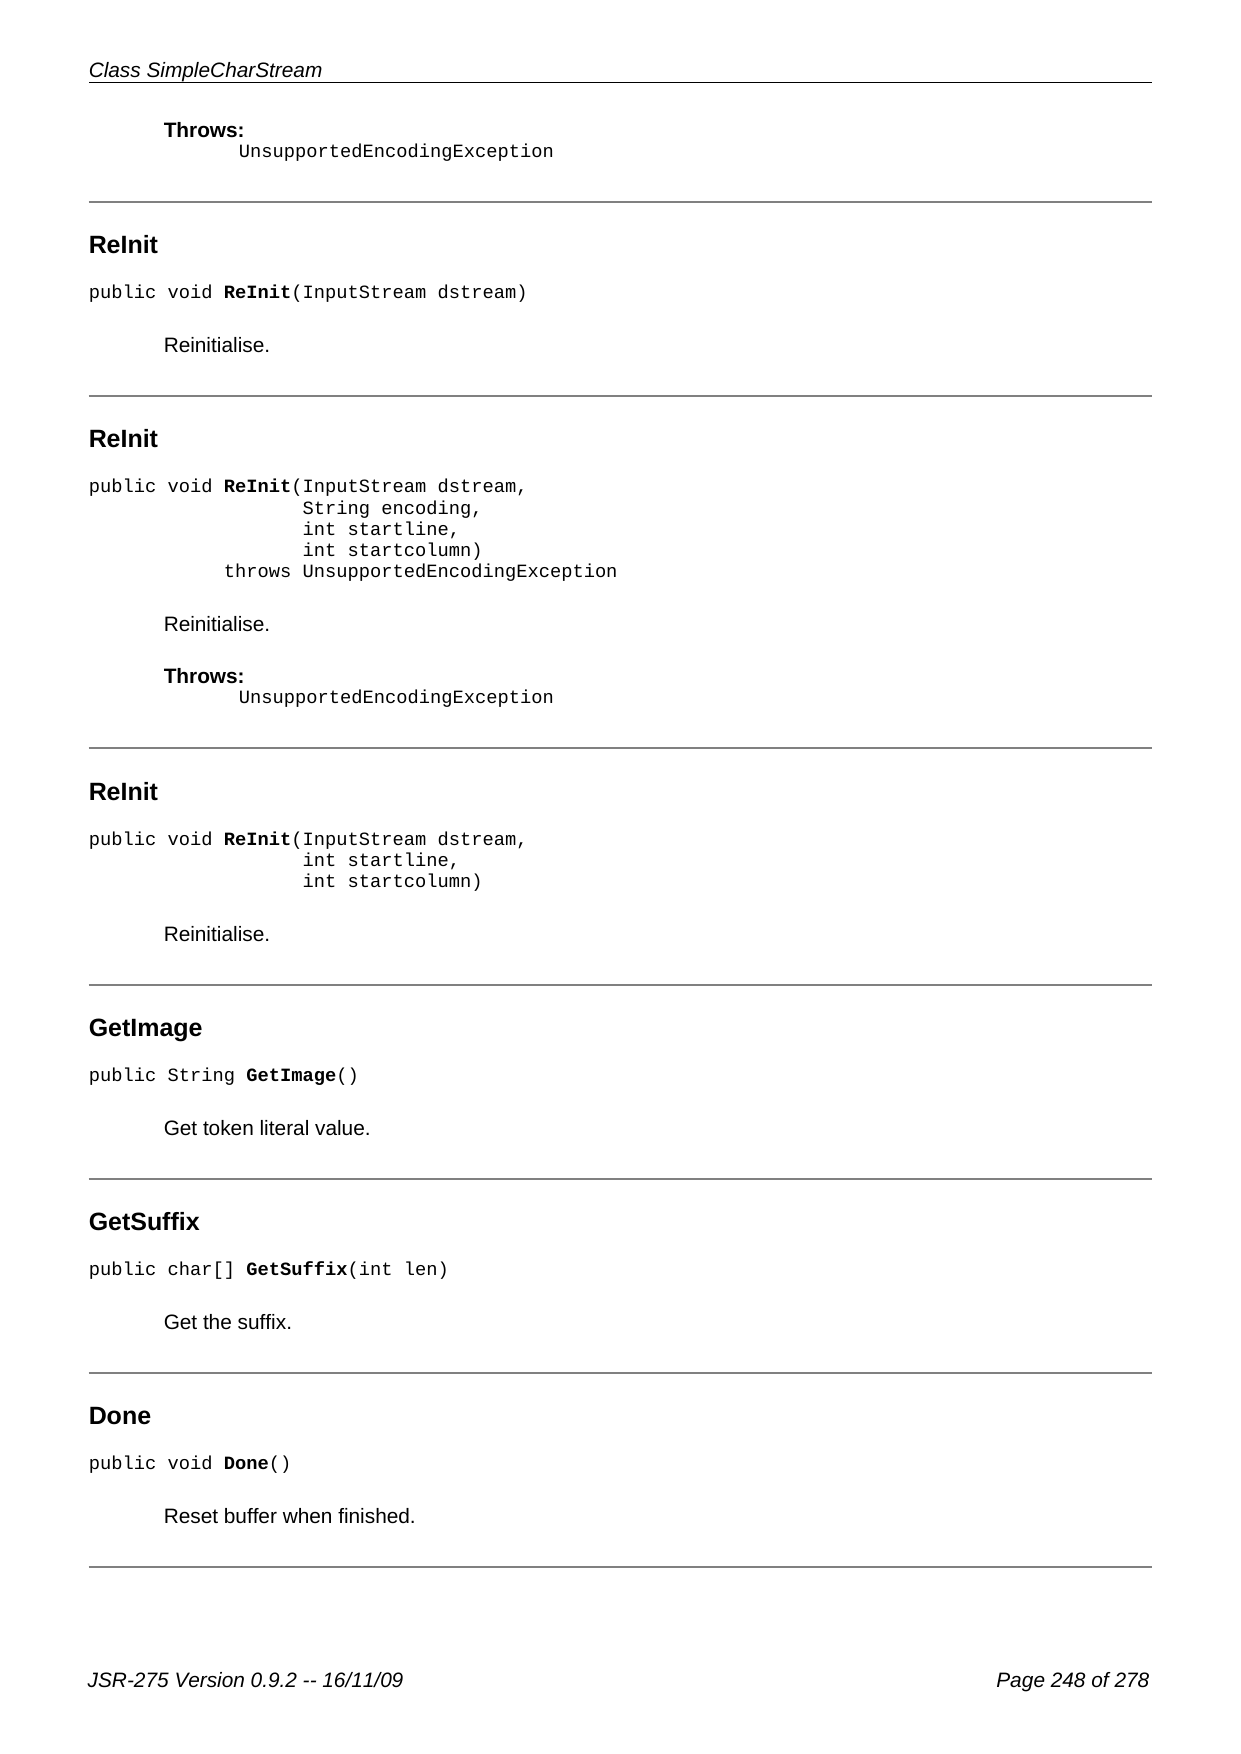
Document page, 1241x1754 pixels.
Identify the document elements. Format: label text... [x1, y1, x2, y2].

subtitle GetImage [88, 1014, 1152, 1042]
text public String GetImage() [88, 1066, 1152, 1087]
text Reset buffer when finished. [163, 1504, 1152, 1528]
subtitle ReInit [88, 231, 1152, 259]
text Reinitialise. [163, 334, 1152, 357]
text UnsupportedEncodingException [238, 688, 1152, 709]
subtitle ReInit [88, 425, 1152, 453]
text Reinitialise. [163, 923, 1152, 946]
text public char[] GetSuffix(int len) [88, 1260, 1152, 1281]
text Throws: [163, 665, 1152, 688]
text public void ReInit(InputStream dstream) [88, 283, 1152, 304]
text public void Done() [88, 1454, 1152, 1475]
text Throws: [163, 118, 1152, 142]
subtitle ReInit [88, 778, 1152, 806]
subtitle GetSuffix [88, 1208, 1152, 1236]
text Get the suffix. [163, 1311, 1152, 1334]
subtitle Done [88, 1402, 1152, 1430]
text UnsupportedEncodingException [238, 142, 1152, 163]
text Get token literal value. [163, 1117, 1152, 1140]
text public void ReInit(InputStream dstream, String encoding, int startline, int startcolumn) throws UnsupportedEncodingException [88, 477, 1152, 583]
text Reinitialise. [163, 613, 1152, 636]
text public void ReInit(InputStream dstream, int startline, int startcolumn) [88, 830, 1152, 893]
